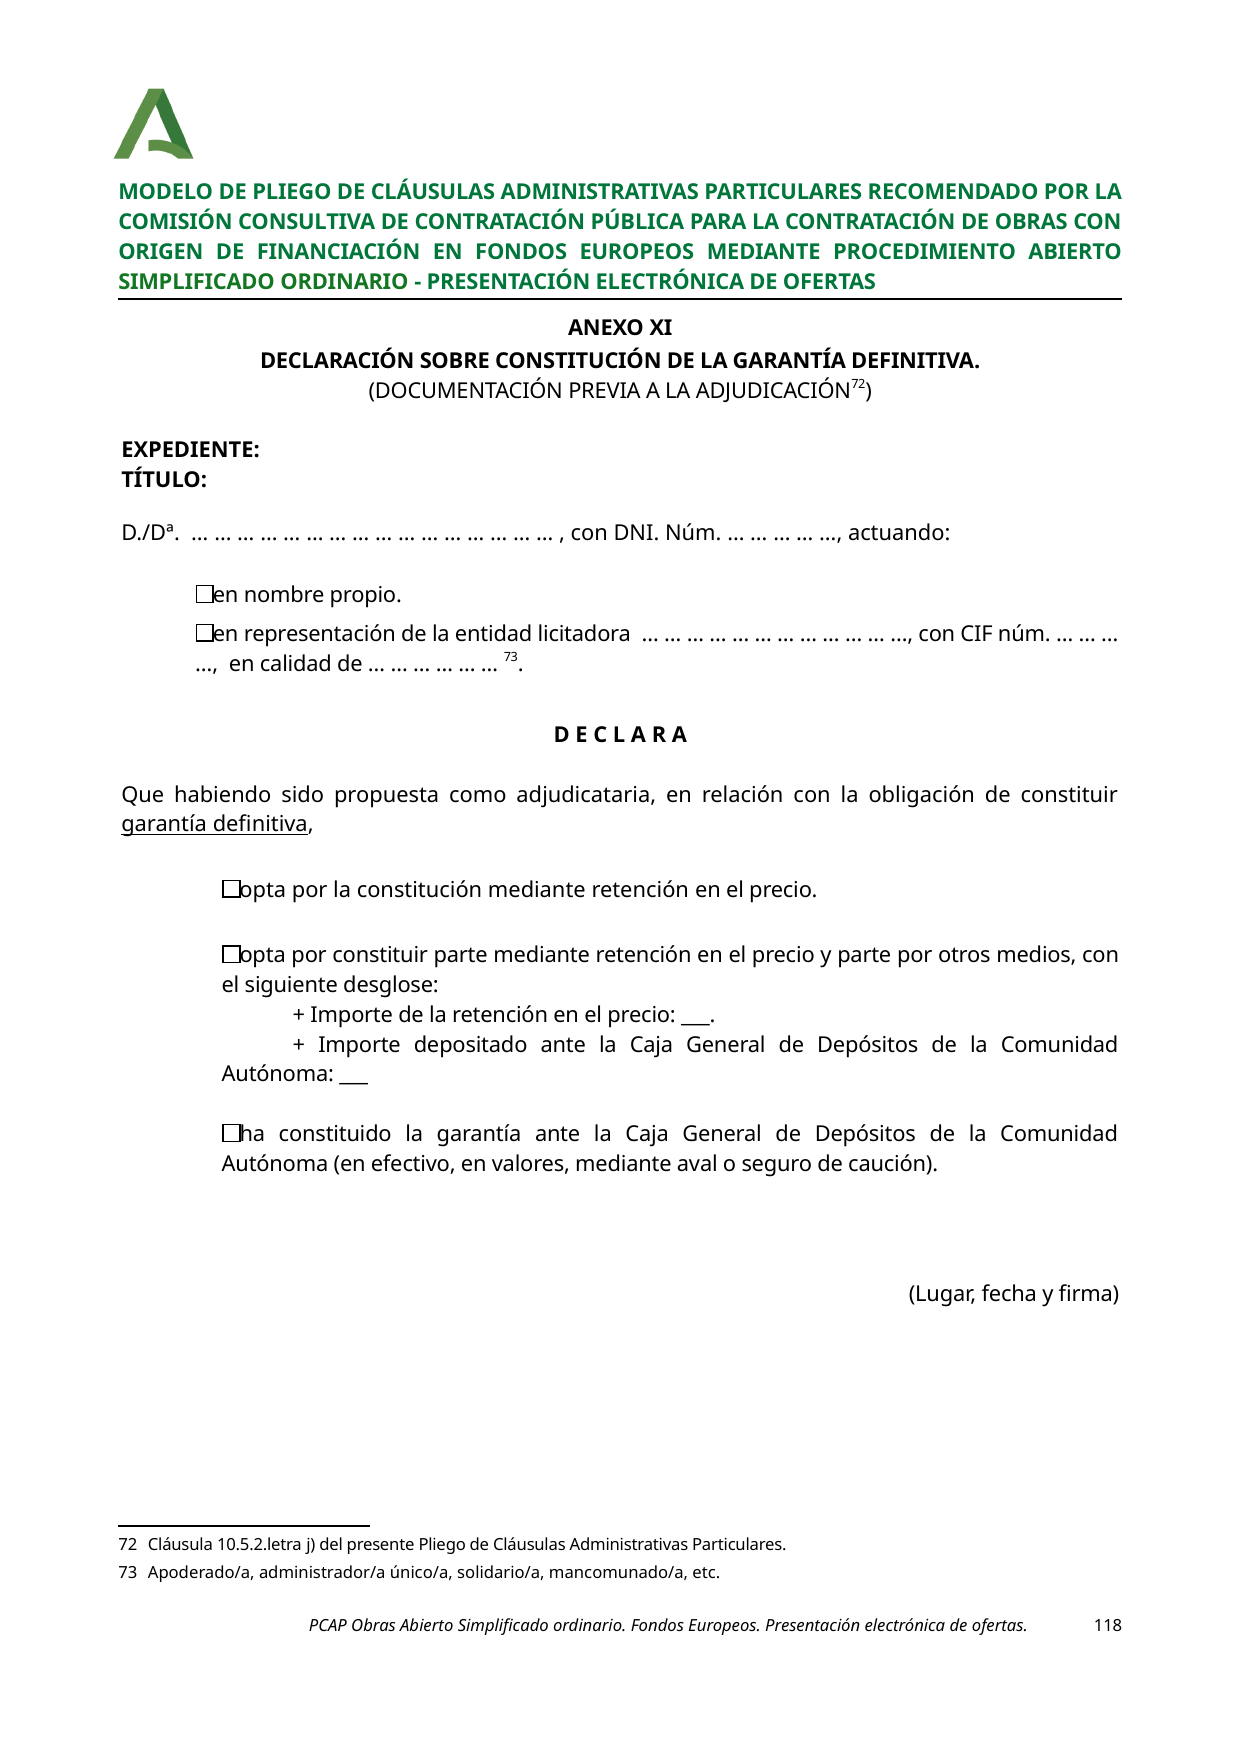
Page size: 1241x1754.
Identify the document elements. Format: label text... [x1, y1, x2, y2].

text en representación de la entidad licitadora … … … … … … … … … … … …, con CIF núm. … … … …, en calidad de … … … … … … . [192, 615, 1122, 680]
text ha constituido la garantía ante la Caja General de Depósitos de la Comunidad Autónoma (en efectivo, en valores, mediante aval o seguro de caución). [218, 1118, 1122, 1178]
text D E C L A R A [118, 719, 1122, 749]
text Apoderado/a, administrador/a único/a, solidario/a, mancomunado/a, etc. [118, 1561, 1122, 1584]
text Cláusula 10.5.2.letra j) del presente Pliego de Cláusulas Administrativas Particulares. [118, 1532, 1122, 1555]
text Que habiendo sido propuesta como adjudicataria, en relación con la obligación de constituir garantía definitiva, [118, 779, 1122, 838]
picture [109, 84, 198, 163]
text ANEXO XI [118, 312, 1122, 342]
text + Importe depositado ante la Caja General de Depósitos de la Comunidad Autónoma: ___ [218, 1029, 1122, 1088]
text opta por la constitución mediante retención en el precio. [213, 871, 1122, 904]
text D./Dª. … … … … … … … … … … … … … … … … , con DNI. Núm. … … … … …, actuando: [118, 517, 1122, 546]
text en nombre propio. [189, 579, 1122, 609]
text TÍTULO: [118, 464, 1122, 494]
text MODELO DE PLIEGO DE CLÁUSULAS ADMINISTRATIVAS PARTICULARES RECOMENDADO POR LA COMISIÓN CONSULTIVA DE CONTRATACIÓN PÚBLICA PARA LA CONTRATACIÓN DE OBRAS CON ORIGEN DE FINANCIACIÓN EN FONDOS EUROPEOS MEDIANTE PROCEDIMIENTO ABIERTO SIMPLIFICADO ORDINARIO - PRESENTACIÓN ELECTRÓNICA DE OFERTAS [118, 176, 1122, 298]
text (DOCUMENTACIÓN PREVIA A LA ADJUDICACIÓN) [118, 375, 1122, 404]
text + Importe de la retención en el precio: ___. [218, 999, 1122, 1029]
text opta por constituir parte mediante retención en el precio y parte por otros medios, con el siguiente desglose: [218, 936, 1122, 999]
text EXPEDIENTE: [118, 434, 1122, 464]
text (Lugar, fecha y firma) [118, 1275, 1122, 1310]
text DECLARACIÓN SOBRE CONSTITUCIÓN DE LA GARANTÍA DEFINITIVA. [118, 342, 1122, 375]
